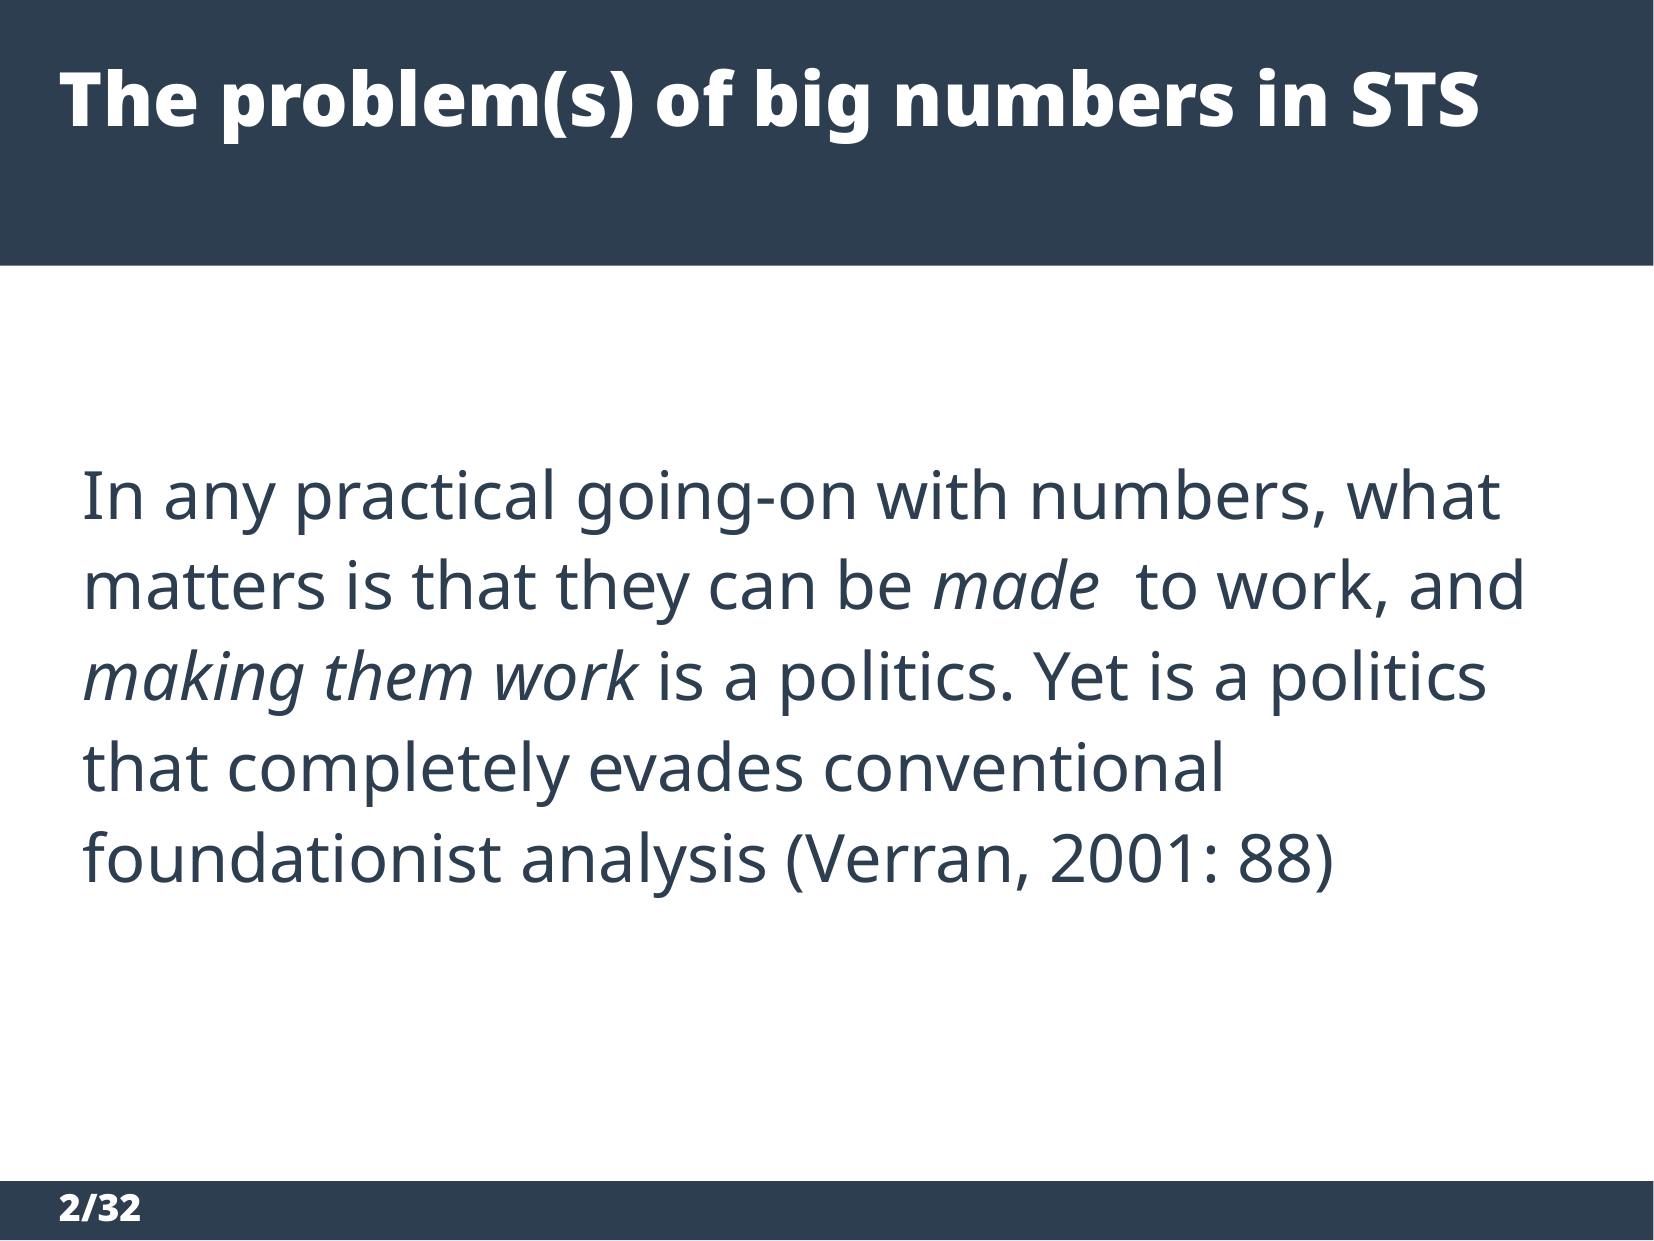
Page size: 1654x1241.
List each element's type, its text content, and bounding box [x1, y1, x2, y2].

title The problem(s) of big numbers in STS [59, 0, 1548, 201]
subtitle In any practical going-on with numbers, what matters is that they can be made to work, and making them work is a politics. Yet is a politics that completely evades conventional foundationist analysis (Verran, 2001: 88) [82, 377, 1619, 1063]
